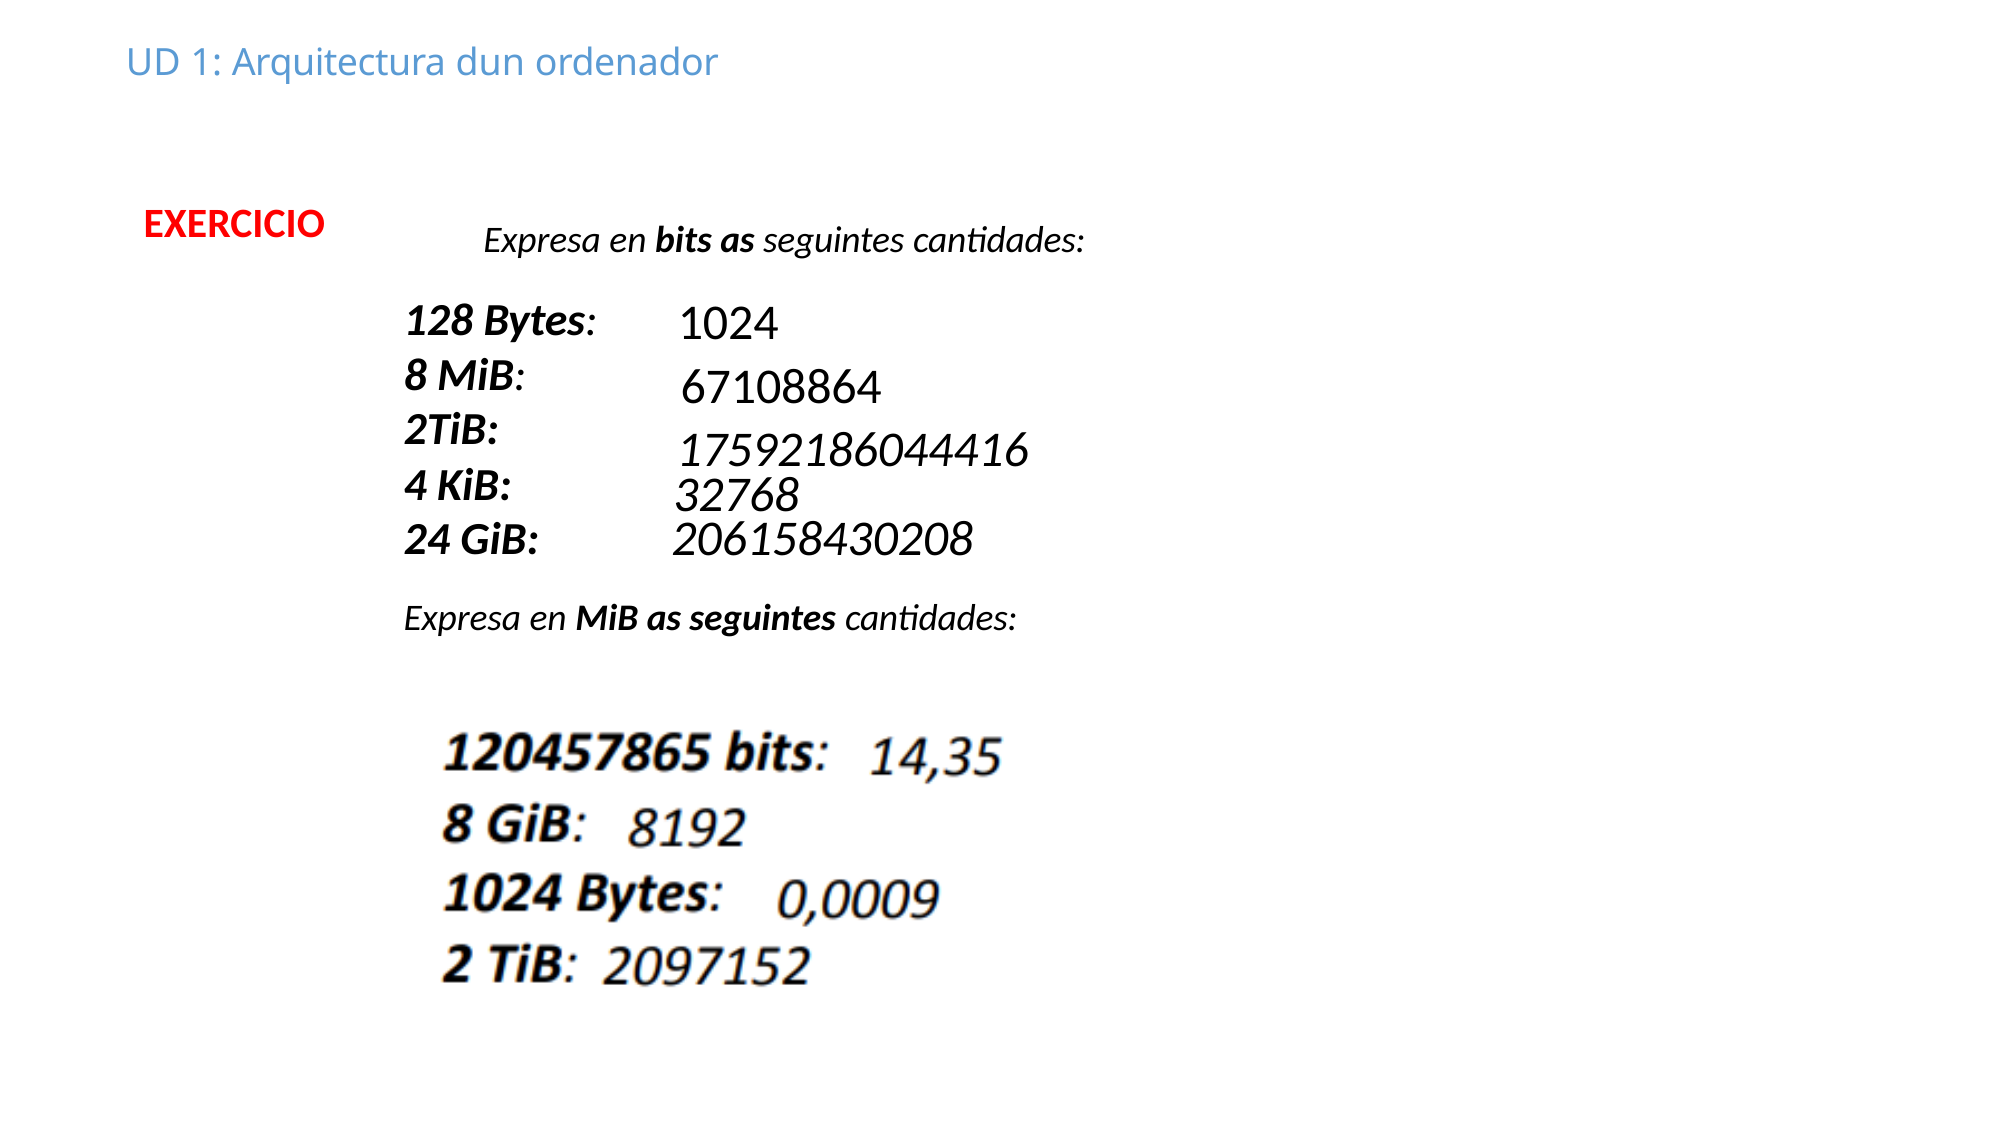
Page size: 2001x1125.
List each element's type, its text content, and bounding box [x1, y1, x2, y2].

text_box 1024 67108864 17592186044416 32768 206158430208 [669, 283, 1252, 566]
text_box 128 Bytes: 8 MiB: 2TiB: 4 KiB: 24 GiB: [401, 287, 649, 565]
text_box Expresa en MiB as seguintes cantidades: [401, 590, 1361, 638]
text_box Expresa en bits as seguintes cantidades: [481, 212, 1512, 260]
title EXERCICIO [141, 194, 638, 272]
picture [377, 666, 1158, 1044]
text_box UD 1: Arquitectura dun ordenador [123, 35, 1087, 83]
